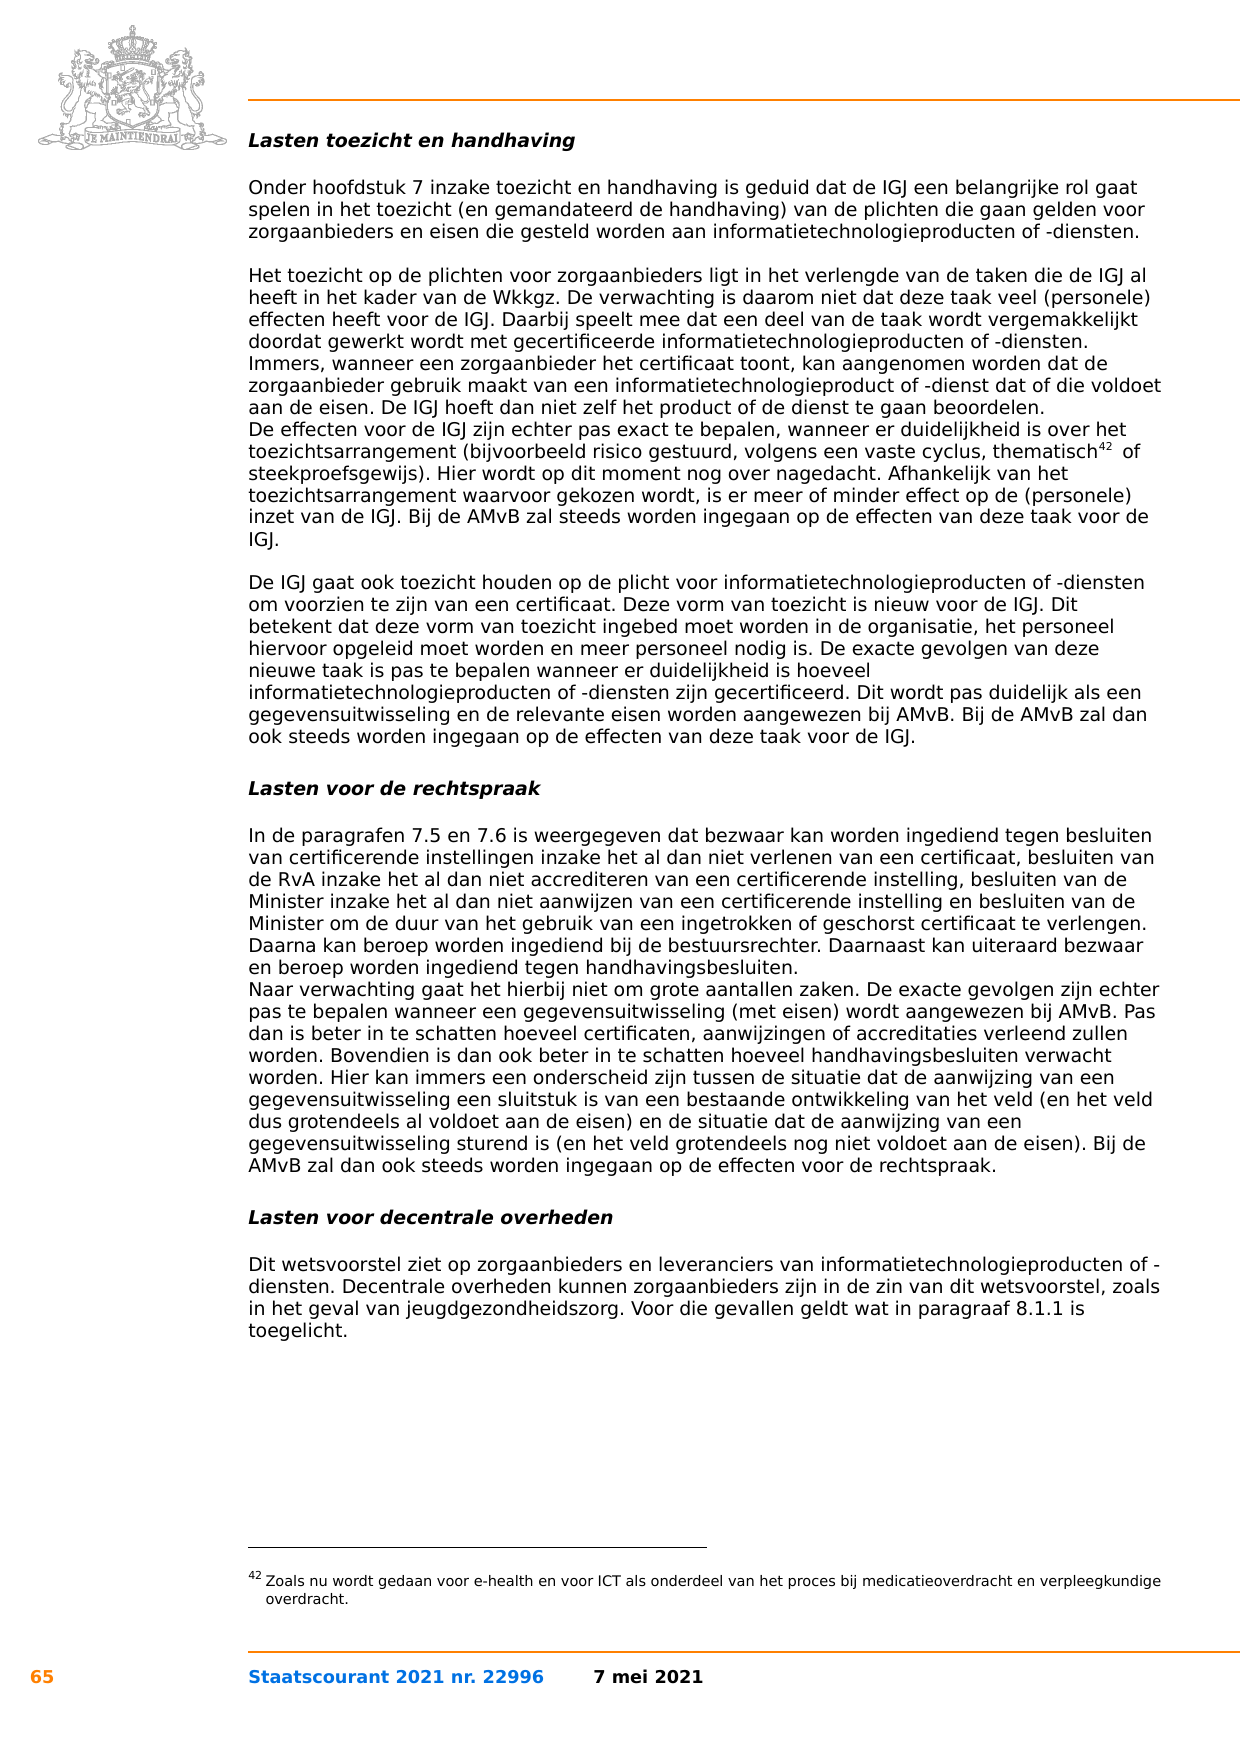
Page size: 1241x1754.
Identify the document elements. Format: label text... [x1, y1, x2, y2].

subtitle Lasten voor de rechtspraak [248, 778, 1163, 800]
picture [38, 25, 227, 150]
text Het toezicht op de plichten voor zorgaanbieders ligt in het verlengde van de taken die de IGJ al heeft in het kader van de Wkkgz. De verwachting is daarom niet dat deze taak veel (personele) effecten heeft voor de IGJ. Daarbij speelt mee dat een deel van de taak wordt vergemakkelijkt doordat gewerkt wordt met gecertificeerde informatietechnologieproducten of -diensten. Immers, wanneer een zorgaanbieder het certificaat toont, kan aangenomen worden dat de zorgaanbieder gebruik maakt van een informatietechnologieproduct of -dienst dat of die voldoet aan de eisen. De IGJ hoeft dan niet zelf het product of de dienst te gaan beoordelen. [248, 265, 1163, 418]
text De IGJ gaat ook toezicht houden op de plicht voor informatietechnologieproducten of -diensten om voorzien te zijn van een certificaat. Deze vorm van toezicht is nieuw voor de IGJ. Dit betekent dat deze vorm van toezicht ingebed moet worden in de organisatie, het personeel hiervoor opgeleid moet worden en meer personeel nodig is. De exacte gevolgen van deze nieuwe taak is pas te bepalen wanneer er duidelijkheid is hoeveel informatietechnologieproducten of -diensten zijn gecertificeerd. Dit wordt pas duidelijk als een gegevensuitwisseling en de relevante eisen worden aangewezen bij AMvB. Bij de AMvB zal dan ook steeds worden ingegaan op de effecten van deze taak voor de IGJ. [248, 572, 1163, 748]
subtitle Lasten toezicht en handhaving [248, 130, 1163, 152]
text Dit wetsvoorstel ziet op zorgaanbieders en leveranciers van informatietechnologieproducten of -diensten. Decentrale overheden kunnen zorgaanbieders zijn in de zin van dit wetsvoorstel, zoals in het geval van jeugdgezondheidszorg. Voor die gevallen geldt wat in paragraaf 8.1.1 is toegelicht. [248, 1254, 1163, 1342]
text Onder hoofdstuk 7 inzake toezicht en handhaving is geduid dat de IGJ een belangrijke rol gaat spelen in het toezicht (en gemandateerd de handhaving) van de plichten die gaan gelden voor zorgaanbieders en eisen die gesteld worden aan informatietechnologieproducten of -diensten. [248, 177, 1163, 243]
text De effecten voor de IGJ zijn echter pas exact te bepalen, wanneer er duidelijkheid is over het toezichtsarrangement (bijvoorbeeld risico gestuurd, volgens een vaste cyclus, thematisch of steekproefsgewijs). Hier wordt op dit moment nog over nagedacht. Afhankelijk van het toezichtsarrangement waarvoor gekozen wordt, is er meer of minder effect op de (personele) inzet van de IGJ. Bij de AMvB zal steeds worden ingegaan op de effecten van deze taak voor de IGJ. [248, 418, 1163, 550]
text In de paragrafen 7.5 en 7.6 is weergegeven dat bezwaar kan worden ingediend tegen besluiten van certificerende instellingen inzake het al dan niet verlenen van een certificaat, besluiten van de RvA inzake het al dan niet accrediteren van een certificerende instelling, besluiten van de Minister inzake het al dan niet aanwijzen van een certificerende instelling en besluiten van de Minister om de duur van het gebruik van een ingetrokken of geschorst certificaat te verlengen. Daarna kan beroep worden ingediend bij de bestuursrechter. Daarnaast kan uiteraard bezwaar en beroep worden ingediend tegen handhavingsbesluiten. [248, 825, 1163, 979]
text Naar verwachting gaat het hierbij niet om grote aantallen zaken. De exacte gevolgen zijn echter pas te bepalen wanneer een gegevensuitwisseling (met eisen) wordt aangewezen bij AMvB. Pas dan is beter in te schatten hoeveel certificaten, aanwijzingen of accreditaties verleend zullen worden. Bovendien is dan ook beter in te schatten hoeveel handhavingsbesluiten verwacht worden. Hier kan immers een onderscheid zijn tussen de situatie dat de aanwijzing van een gegevensuitwisseling een sluitstuk is van een bestaande ontwikkeling van het veld (en het veld dus grotendeels al voldoet aan de eisen) en de situatie dat de aanwijzing van een gegevensuitwisseling sturend is (en het veld grotendeels nog niet voldoet aan de eisen). Bij de AMvB zal dan ook steeds worden ingegaan op de effecten voor de rechtspraak. [248, 979, 1163, 1177]
subtitle Lasten voor decentrale overheden [248, 1207, 1163, 1229]
text Zoals nu wordt gedaan voor e-health en voor ICT als onderdeel van het proces bij medicatieoverdracht en verpleegkundige overdracht. [248, 1569, 1163, 1608]
